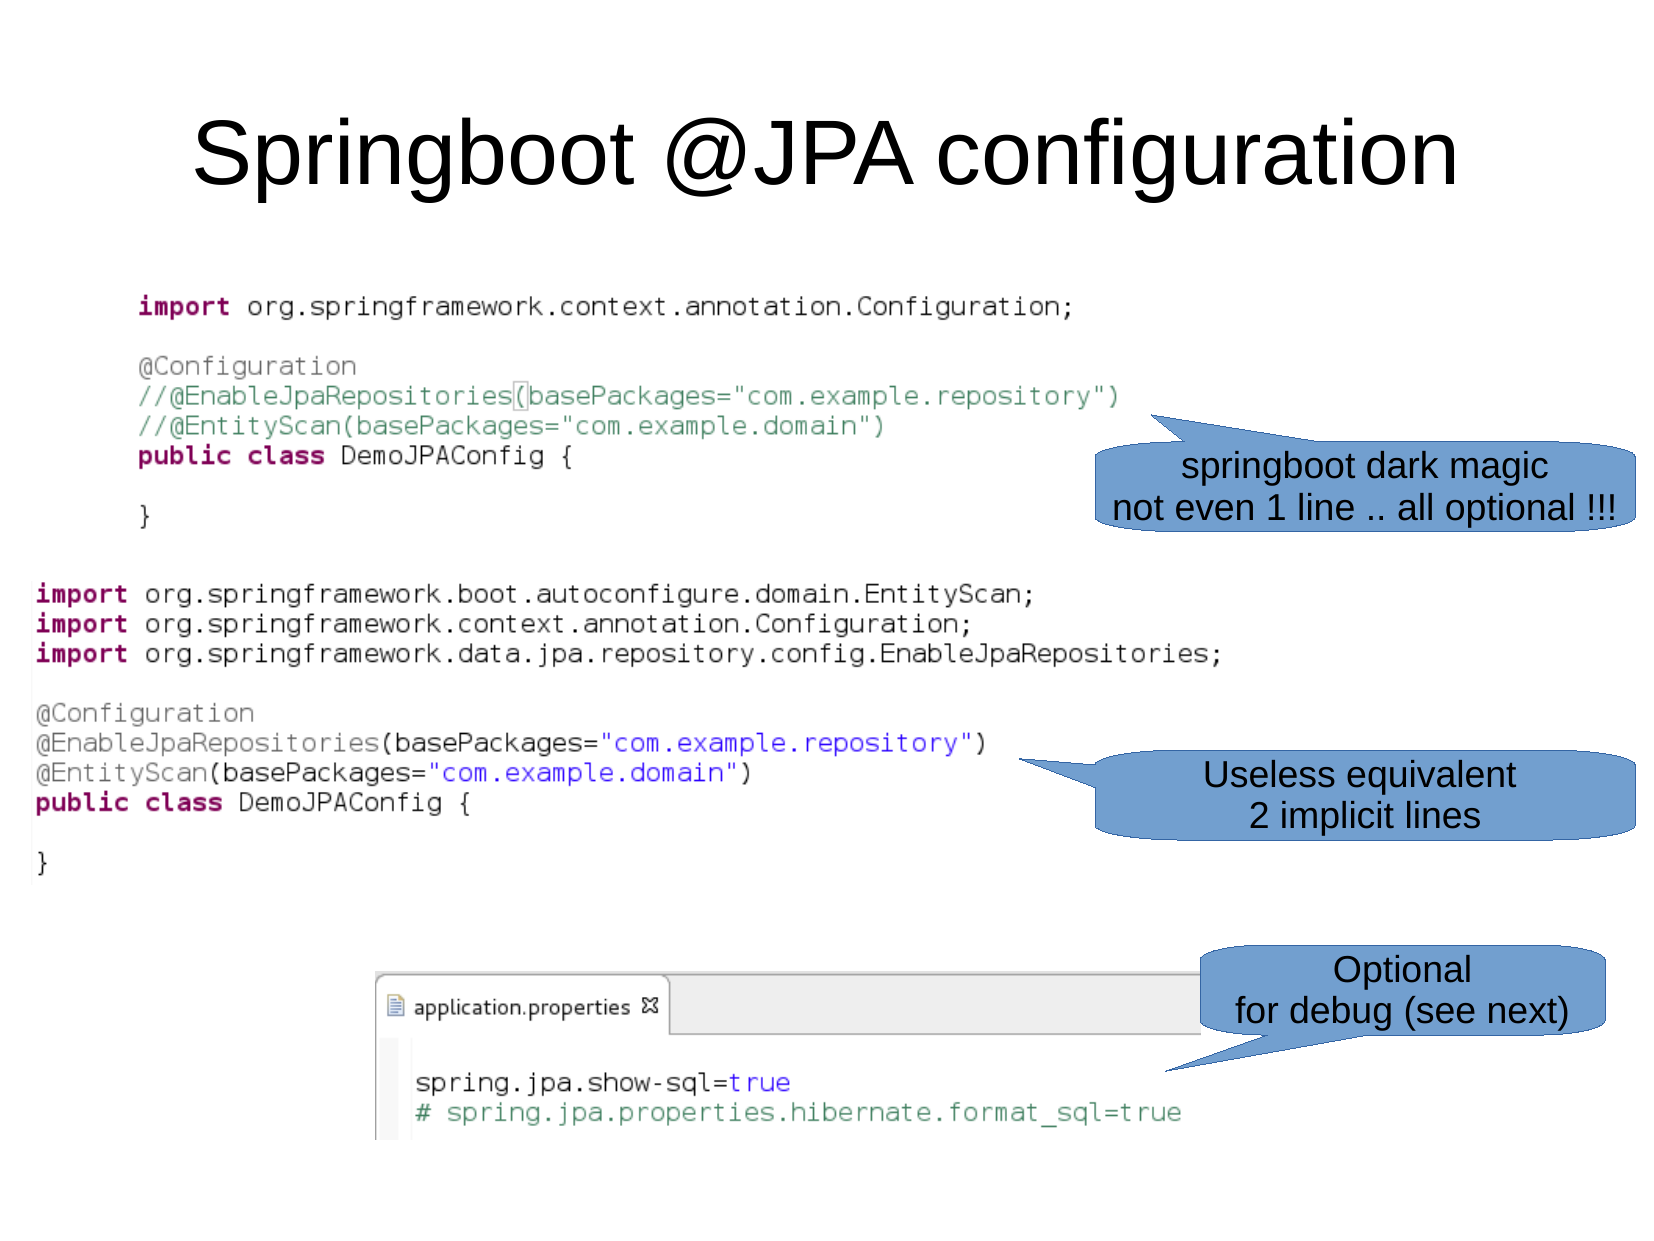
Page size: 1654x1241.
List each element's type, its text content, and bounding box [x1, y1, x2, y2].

text_box springboot dark magic not even 1 line .. all optional !!! [1095, 414, 1636, 532]
title Springboot @JPA configuration [82, 49, 1571, 257]
text_box Useless equivalent 2 implicit lines [1019, 750, 1636, 841]
picture [375, 971, 1201, 1141]
picture [31, 581, 1231, 886]
text_box Optional for debug (see next) [1165, 945, 1606, 1072]
picture [135, 284, 1129, 532]
